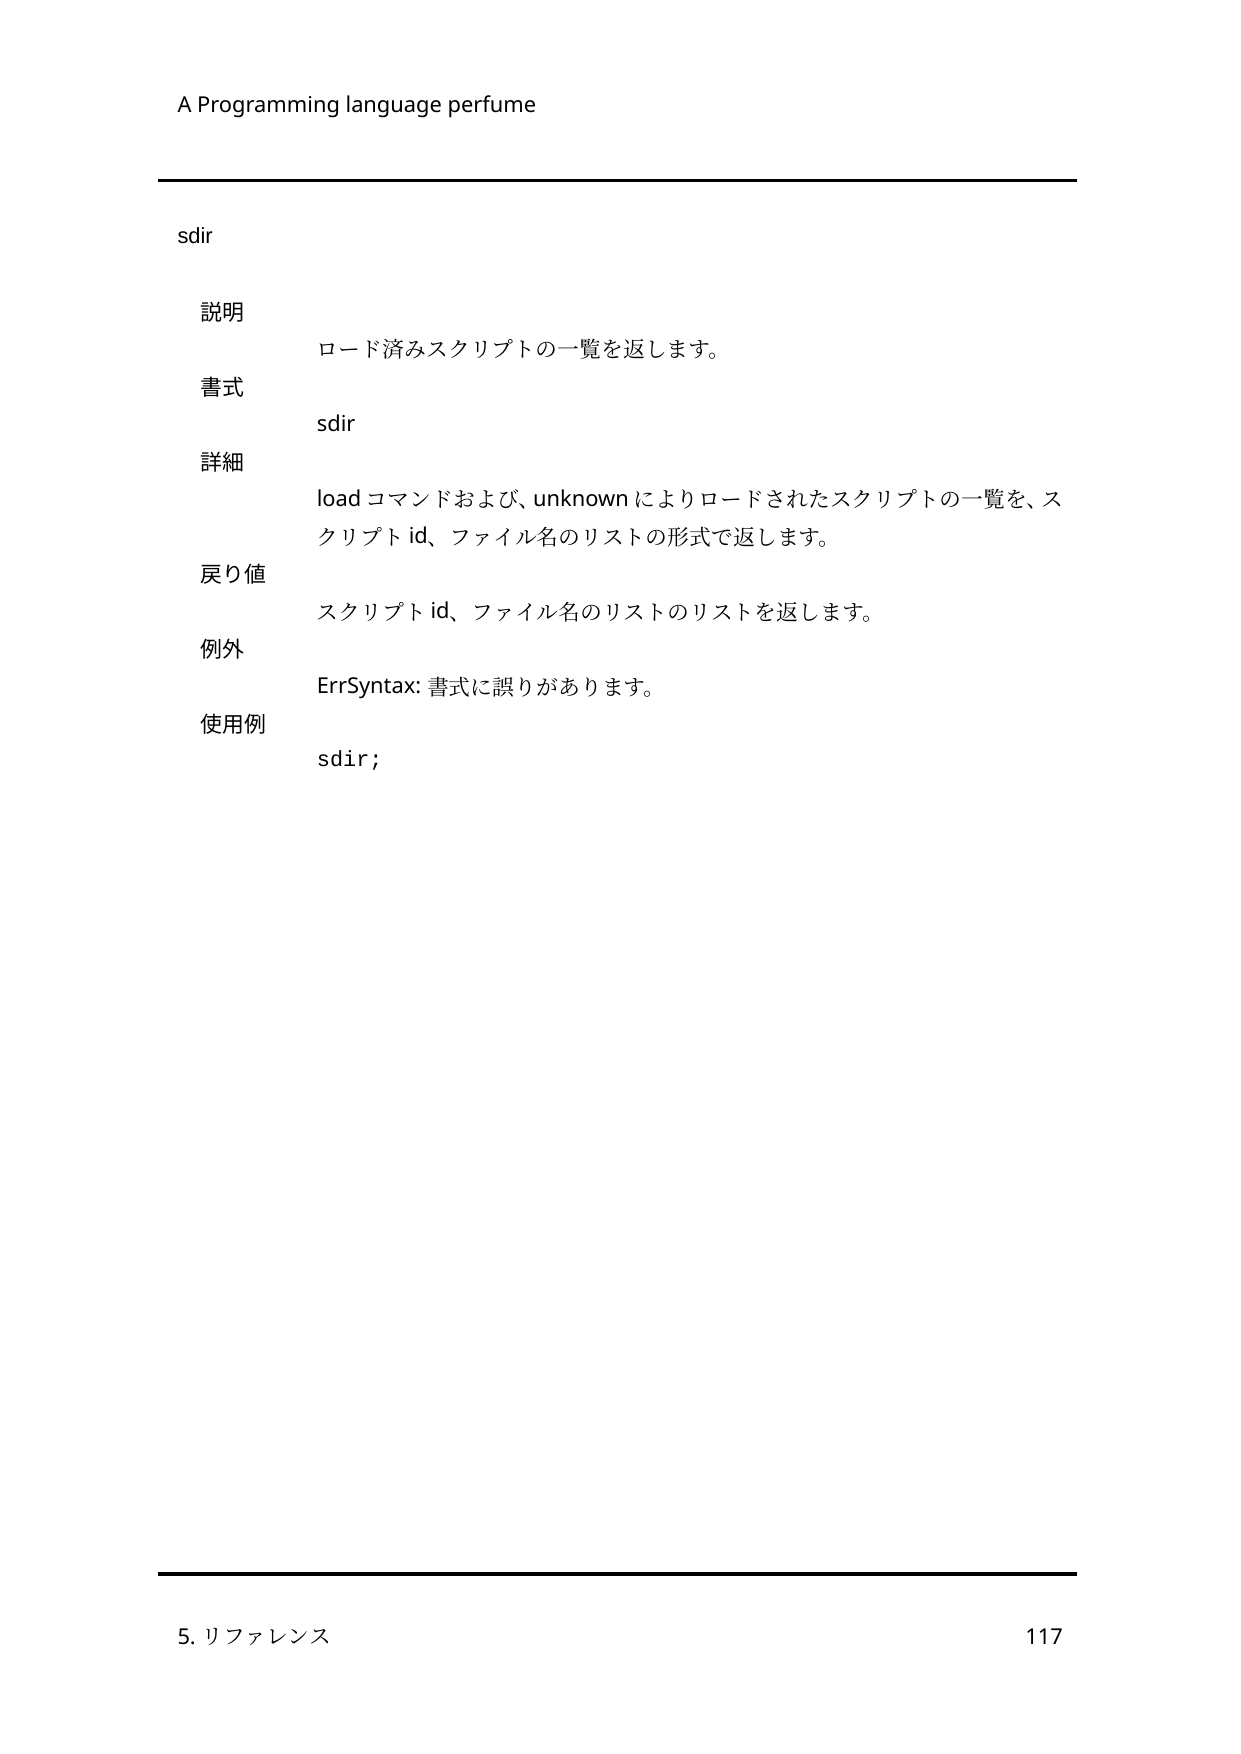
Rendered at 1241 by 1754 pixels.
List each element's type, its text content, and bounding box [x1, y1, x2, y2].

table_cell 詳細 [200, 442, 317, 554]
table_cell スクリプトid、ファイル名のリストのリストを返します。 [317, 554, 1063, 629]
table_cell 戻り値 [200, 554, 317, 629]
table_cell loadコマンドおよび、unknownによりロードされたスクリプトの一覧を、スクリプトid、ファイル名のリストの形式で返します。 [317, 442, 1063, 554]
table_cell ErrSyntax: 書式に誤りがあります。 [317, 629, 1063, 704]
table_cell sdir; [317, 704, 1063, 779]
table_cell 例外 [200, 629, 317, 704]
subtitle sdir [177, 217, 1063, 254]
table_header ロード済みスクリプトの一覧を返します。 [317, 292, 1063, 367]
table_header 説明 [200, 292, 317, 367]
table_cell sdir [317, 367, 1063, 442]
table_cell 書式 [200, 367, 317, 442]
table_cell 使用例 [200, 704, 317, 779]
